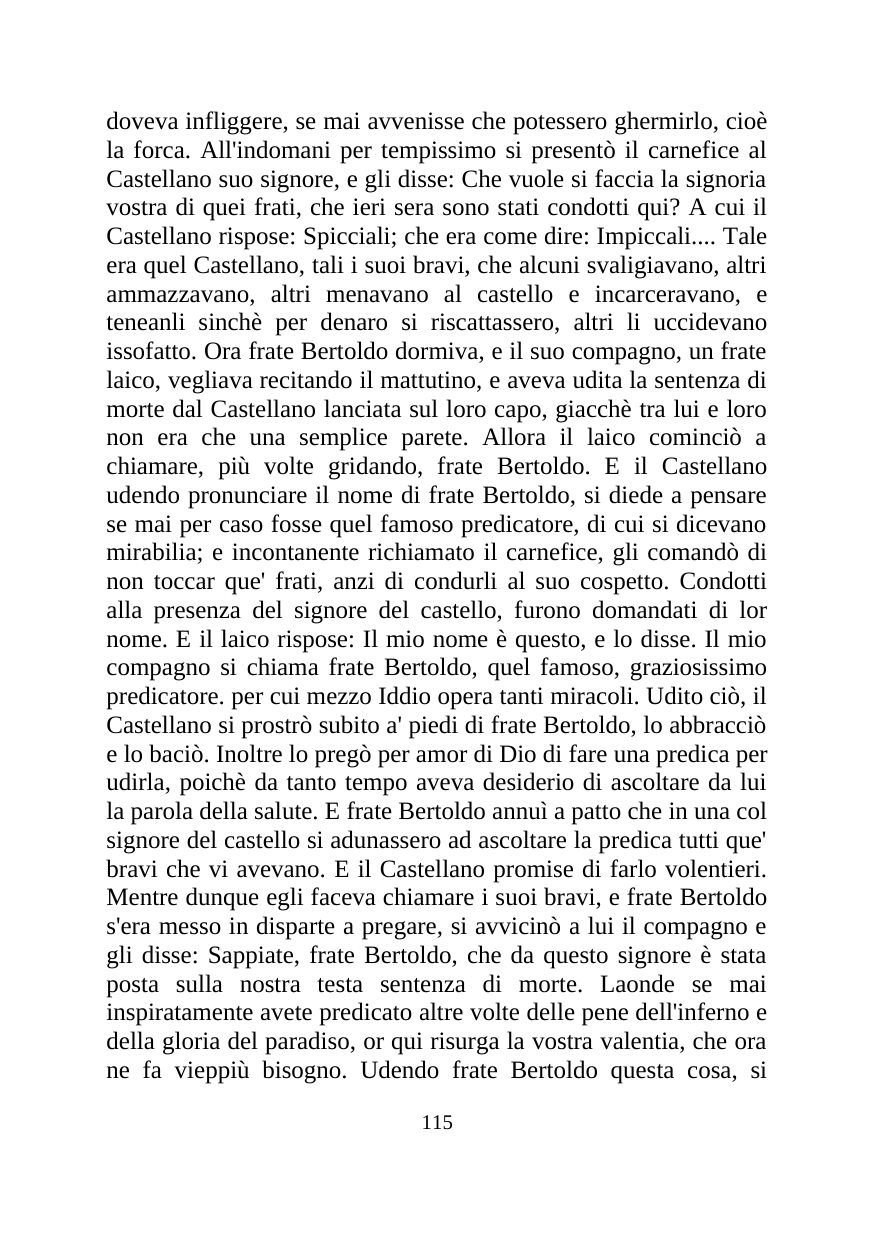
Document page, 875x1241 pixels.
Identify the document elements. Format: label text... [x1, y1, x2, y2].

text doveva infliggere, se mai avvenisse che potessero ghermirlo, cioè la forca. All'indomani per tempissimo si presentò il carnefice al Castellano suo signore, e gli disse: Che vuole si faccia la signoria vostra di quei frati, che ieri sera sono stati condotti qui? A cui il Castellano rispose: Spicciali; che era come dire: Impiccali.... Tale era quel Castellano, tali i suoi bravi, che alcuni svaligiavano, altri ammazzavano, altri menavano al castello e incarceravano, e teneanli sinchè per denaro si riscattassero, altri li uccidevano issofatto. Ora frate Bertoldo dormiva, e il suo compagno, un frate laico, vegliava recitando il mattutino, e aveva udita la sentenza di morte dal Castellano lanciata sul loro capo, giacchè tra lui e loro non era che una semplice parete. Allora il laico cominciò a chiamare, più volte gridando, frate Bertoldo. E il Castellano udendo pronunciare il nome di frate Bertoldo, si diede a pensare se mai per caso fosse quel famoso predicatore, di cui si dicevano mirabilia; e incontanente richiamato il carnefice, gli comandò di non toccar que' frati, anzi di condurli al suo cospetto. Condotti alla presenza del signore del castello, furono domandati di lor nome. E il laico rispose: Il mio nome è questo, e lo disse. Il mio compagno si chiama frate Bertoldo, quel famoso, graziosissimo predicatore. per cui mezzo Iddio opera tanti miracoli. Udito ciò, il Castellano si prostrò subito a' piedi di frate Bertoldo, lo abbracciò e lo baciò. Inoltre lo pregò per amor di Dio di fare una predica per udirla, poichè da tanto tempo aveva desiderio di ascoltare da lui la parola della salute. E frate Bertoldo annuì a patto che in una col signore del castello si adunassero ad ascoltare la predica tutti que' bravi che vi avevano. E il Castellano promise di farlo volentieri. Mentre dunque egli faceva chiamare i suoi bravi, e frate Bertoldo s'era messo in disparte a pregare, si avvicinò a lui il compagno e gli disse: Sappiate, frate Bertoldo, che da questo signore è stata posta sulla nostra testa sentenza di morte. Laonde se mai inspiratamente avete predicato altre volte delle pene dell'inferno e della gloria del paradiso, or qui risurga la vostra valentia, che ora ne fa vieppiù bisogno. Udendo frate Bertoldo questa cosa, si [106, 106, 768, 1084]
